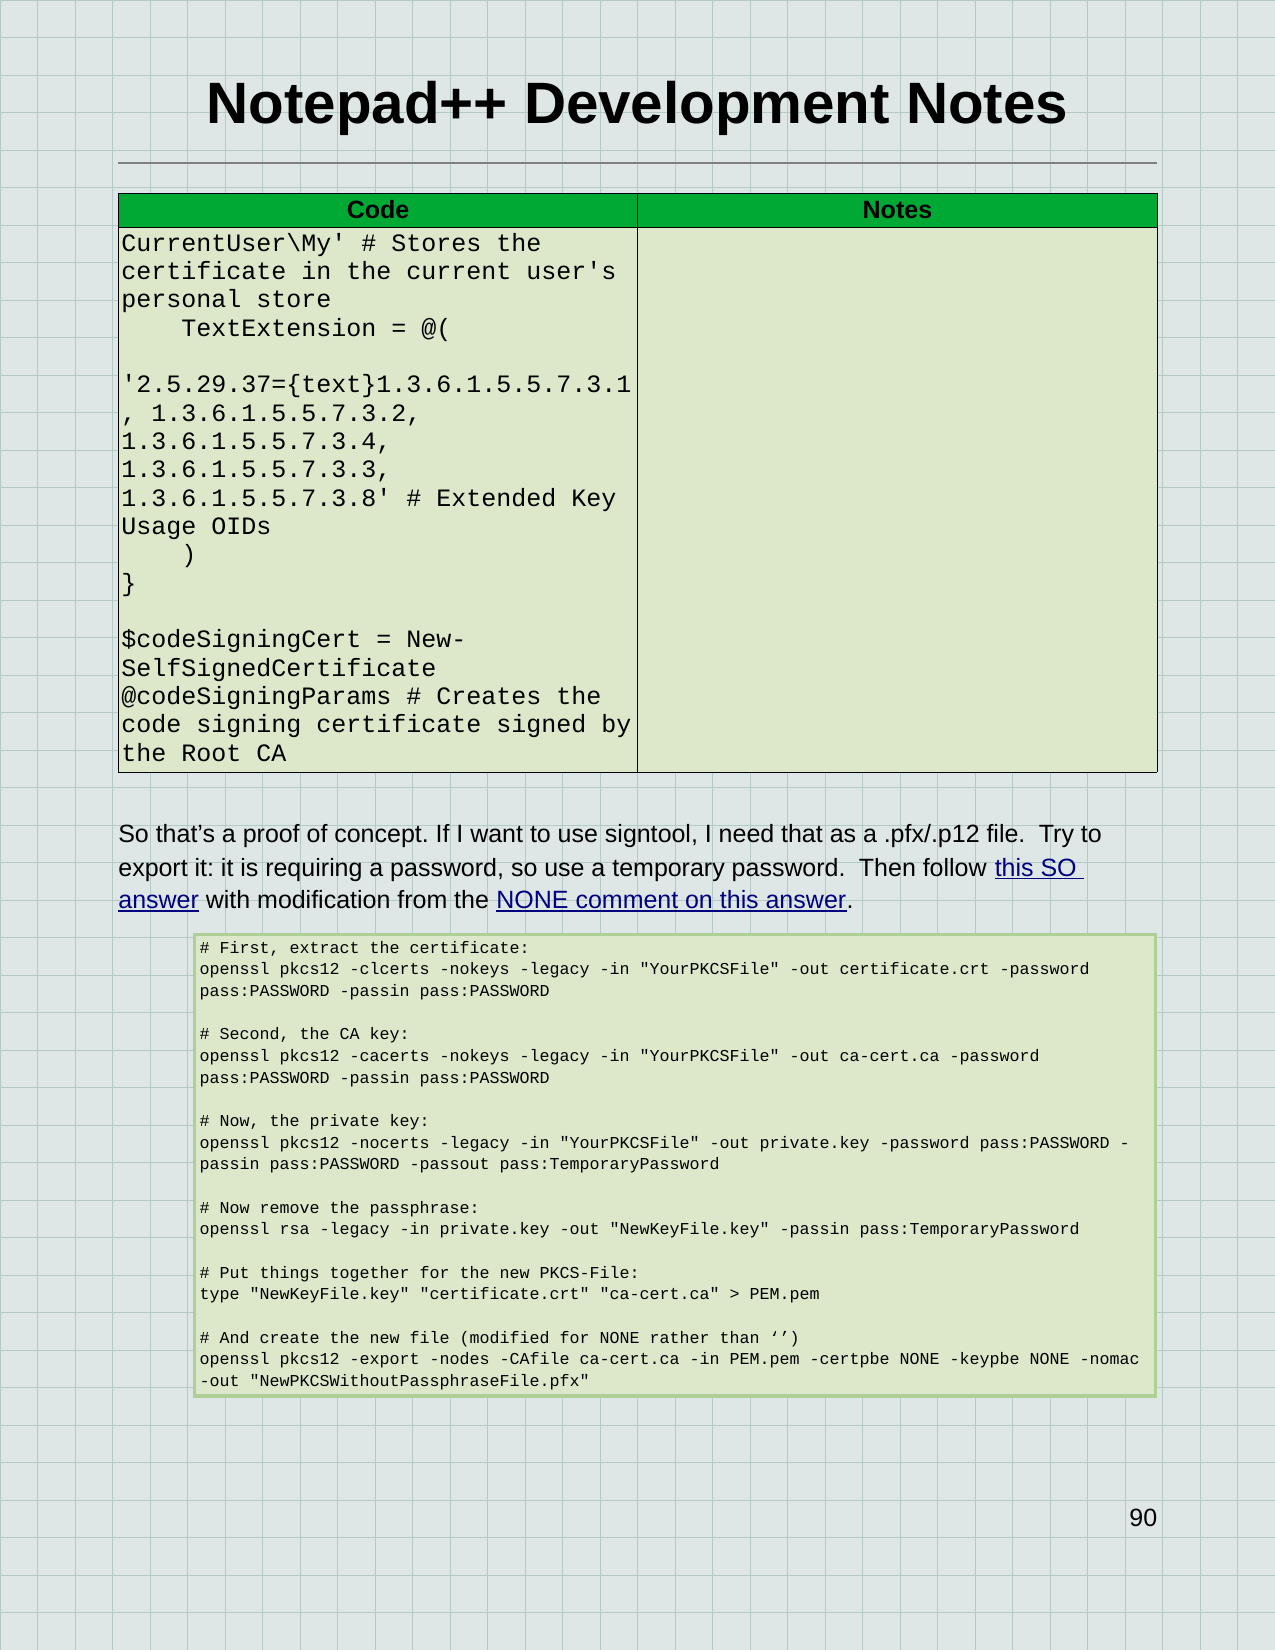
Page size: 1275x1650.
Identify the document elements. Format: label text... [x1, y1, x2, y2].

text # Now remove the passphrase: [196, 1193, 1154, 1215]
text type "NewKeyFile.key" "certificate.crt" "ca-cert.ca" > PEM.pem [196, 1280, 1154, 1301]
text # Put things together for the new PKCS-File: [196, 1258, 1154, 1280]
table_header Code [119, 194, 637, 227]
text # Second, the CA key: [196, 1020, 1154, 1041]
table_header Notes [638, 194, 1157, 227]
text openssl pkcs12 -nocerts -legacy -in "YourPKCSFile" -out private.key -password pass:PASSWORD -passin pass:PASSWORD -passout pass:TemporaryPassword [196, 1128, 1154, 1171]
table_cell [638, 228, 1157, 772]
text # And create the new file (modified for NONE rather than ‘’) [196, 1323, 1154, 1345]
text openssl pkcs12 -export -nodes -CAfile ca-cert.ca -in PEM.pem -certpbe NONE -keypbe NONE -nomac -out "NewPKCSWithoutPassphraseFile.pfx" [196, 1345, 1154, 1394]
text # Now, the private key: [196, 1106, 1154, 1128]
text So that’s a proof of concept. If I want to use signtool, I need that as a .pfx/.p12 file. Try to export it: it is requiring a password, so use a temporary password. Then follow this SO answer with modification from the NONE comment on this answer. [118, 819, 1157, 914]
text # First, extract the certificate: [196, 936, 1154, 955]
text openssl rsa -legacy -in private.key -out "NewKeyFile.key" -passin pass:TemporaryPassword [196, 1215, 1154, 1236]
text openssl pkcs12 -cacerts -nokeys -legacy -in "YourPKCSFile" -out ca-cert.ca -password pass:PASSWORD -passin pass:PASSWORD [196, 1041, 1154, 1085]
table_cell CurrentUser\My' # Stores the certificate in the current user's personal store TextExtension = @( '2.5.29.37={text}1.3.6.1.5.5.7.3.1, 1.3.6.1.5.5.7.3.2, 1.3.6.1.5.5.7.3.4, 1.3.6.1.5.5.7.3.3, 1.3.6.1.5.5.7.3.8' # Extended Key Usage OIDs ) } $codeSigningCert = New-SelfSignedCertificate @codeSigningParams # Creates the code signing certificate signed by the Root CA [119, 228, 637, 772]
text openssl pkcs12 -clcerts -nokeys -legacy -in "YourPKCSFile" -out certificate.crt -password pass:PASSWORD -passin pass:PASSWORD [196, 955, 1154, 998]
